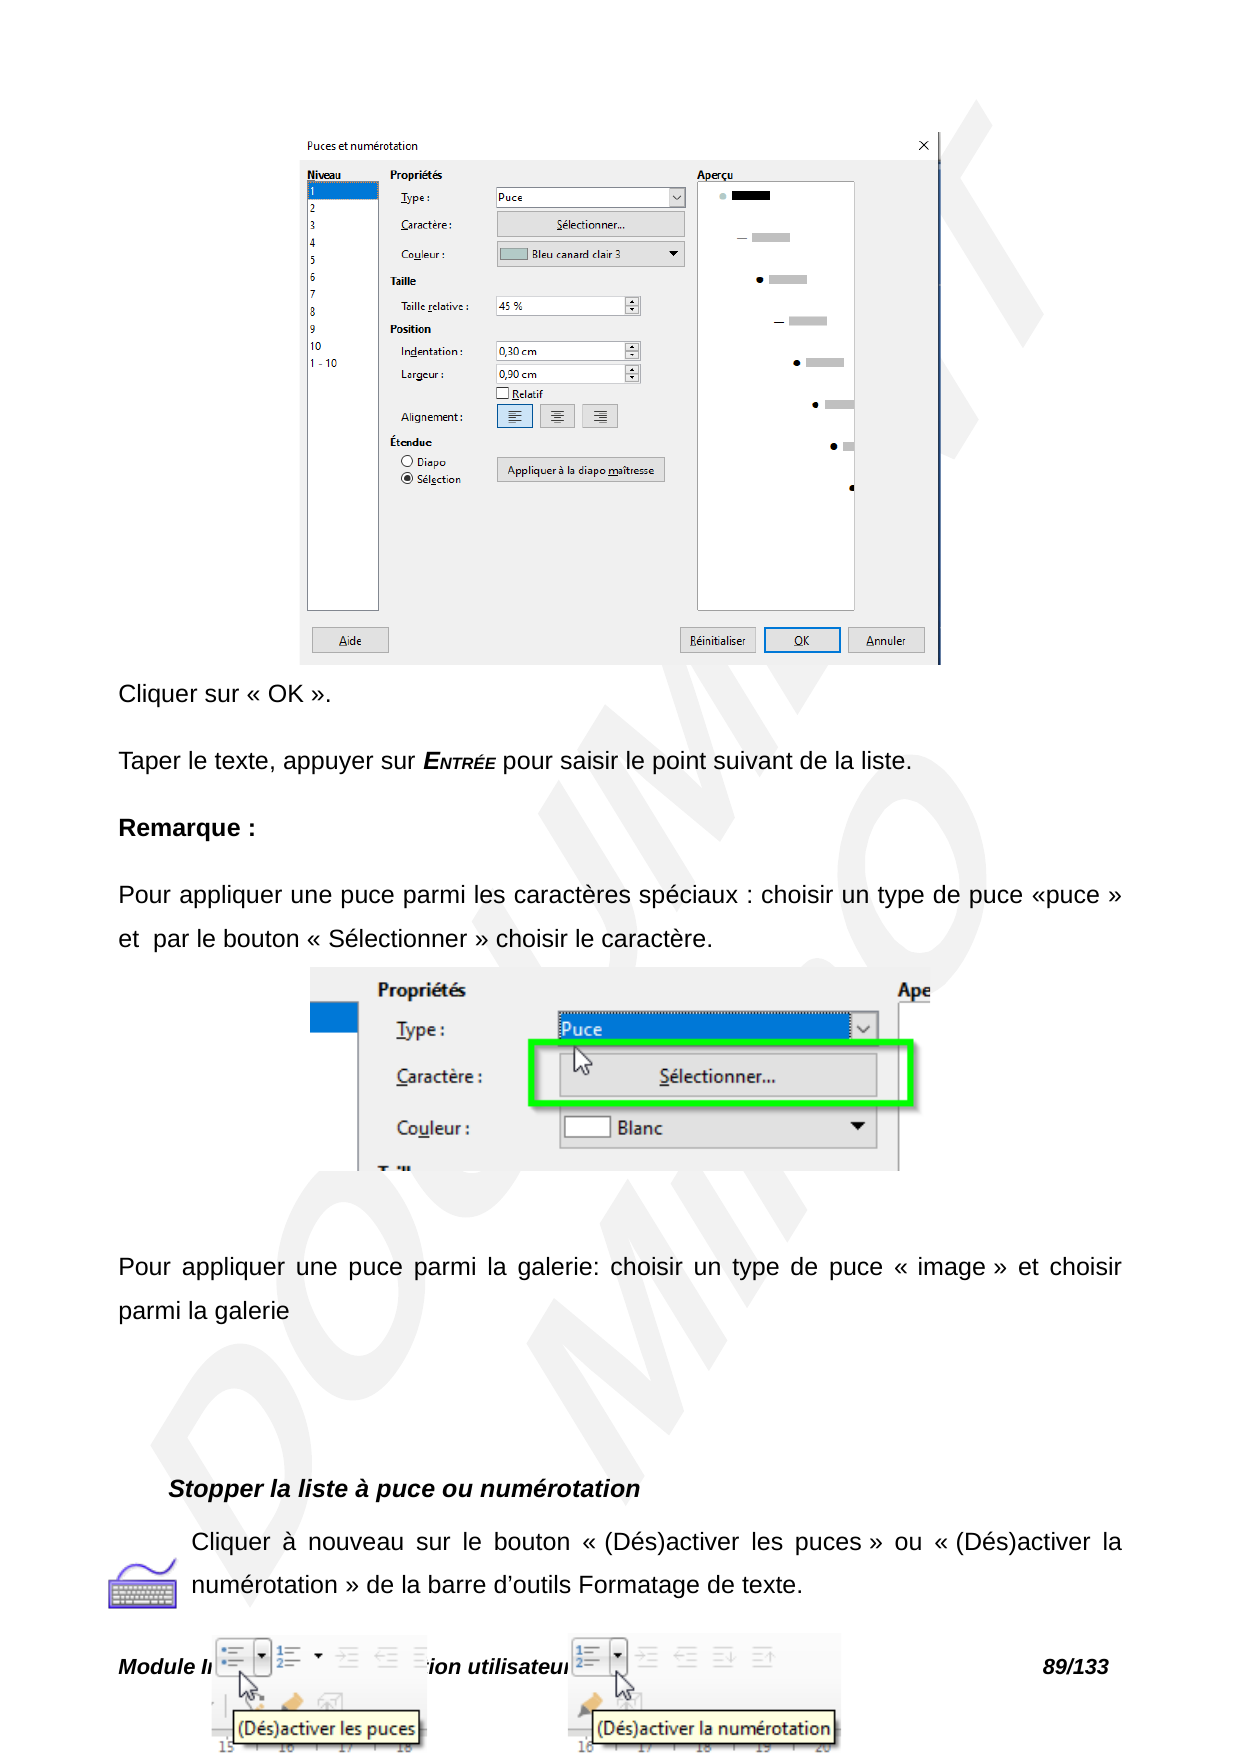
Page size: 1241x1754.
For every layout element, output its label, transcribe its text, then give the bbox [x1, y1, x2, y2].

text Remarque : [118, 813, 1122, 842]
text Taper le texte, appuyer sur Entrée pour saisir le point suivant de la liste. [118, 746, 1122, 775]
picture [299, 132, 941, 665]
picture [104, 1548, 180, 1623]
text Pour appliquer une puce parmi la galerie: choisir un type de puce « image » et choisir parmi la galerie [118, 1252, 1122, 1325]
text Cliquer à nouveau sur le bouton « (Dés)activer les puces » ou « (Dés)activer la numérotation » de la barre d’outils Formatage de texte. [118, 1526, 1122, 1599]
picture [211, 1635, 428, 1754]
text Pour appliquer une puce parmi les caractères spéciaux : choisir un type de puce «puce » et par le bouton « Sélectionner » choisir le caractère. [118, 880, 1122, 953]
picture [567, 1633, 842, 1754]
picture [310, 967, 931, 1171]
subtitle Stopper la liste à puce ou numérotation [168, 1474, 1122, 1503]
text Cliquer sur « OK ». [118, 118, 1122, 708]
